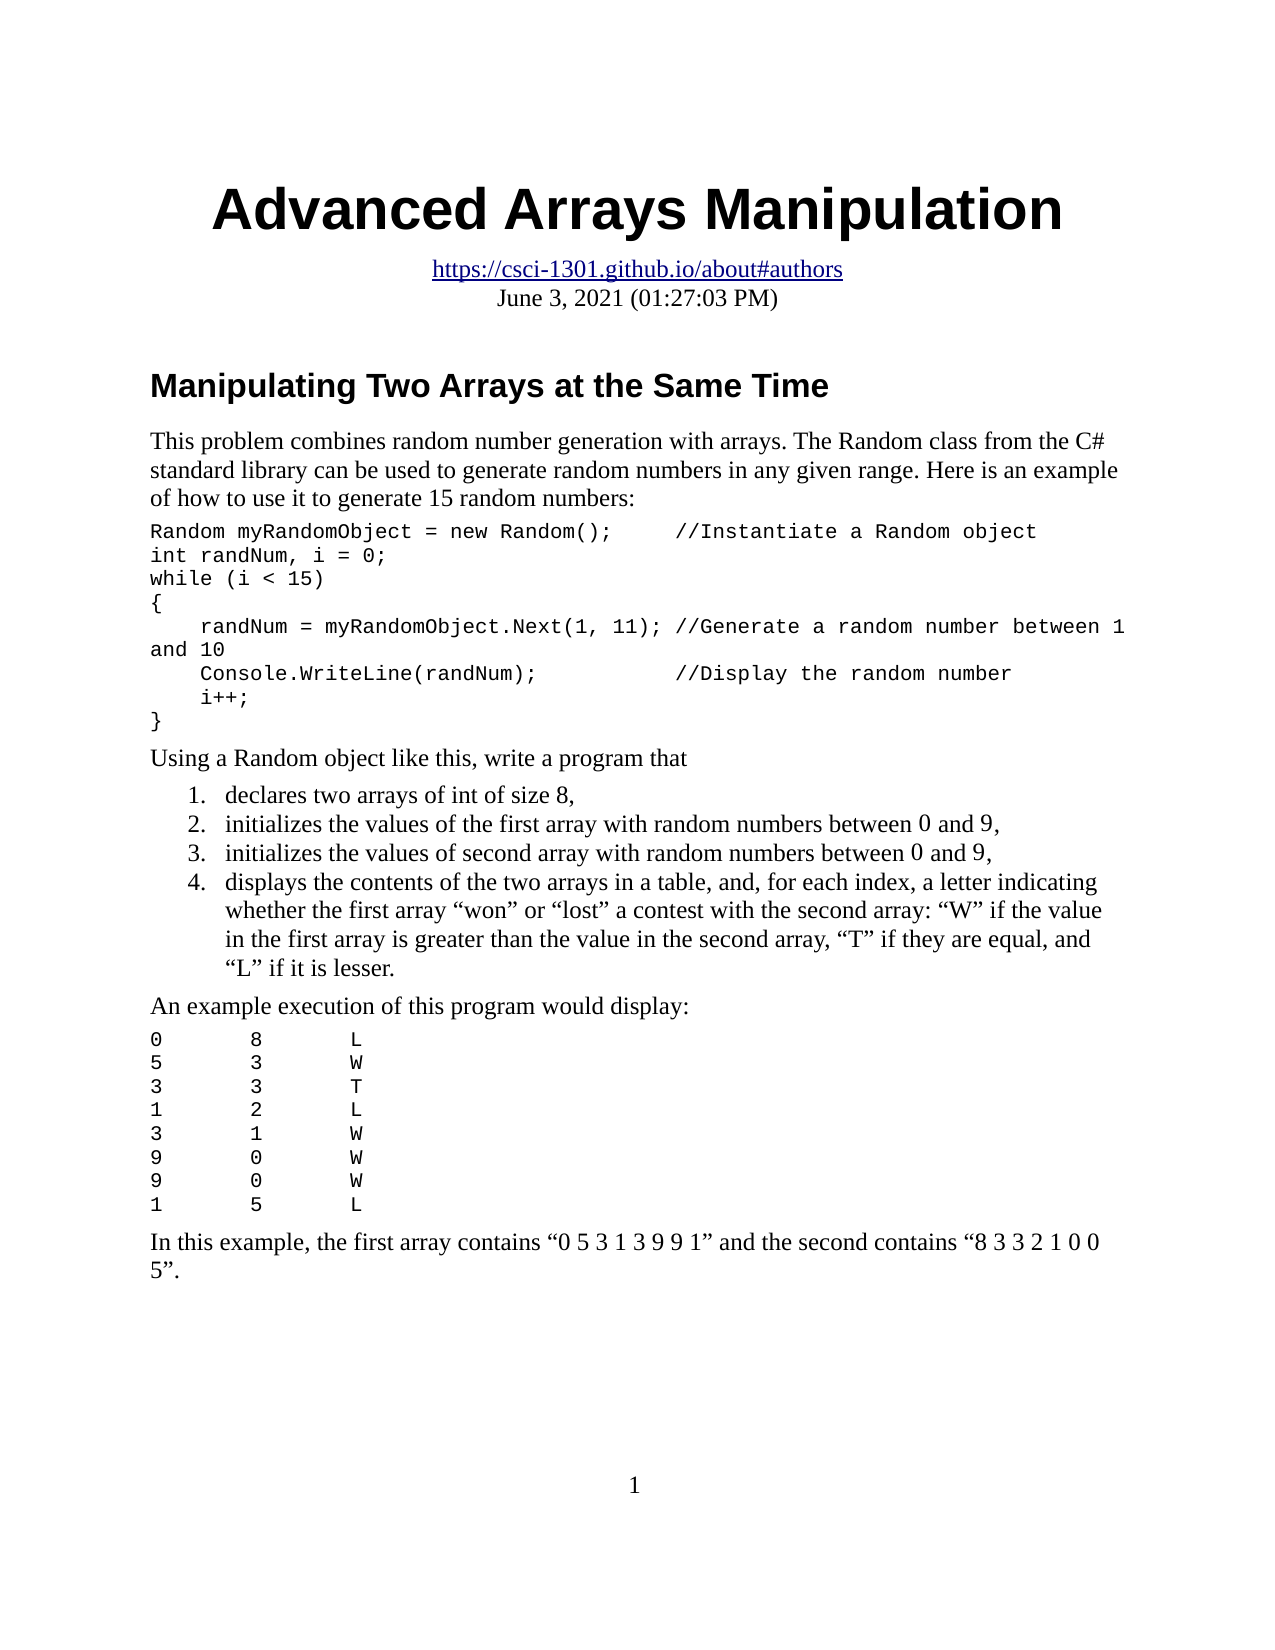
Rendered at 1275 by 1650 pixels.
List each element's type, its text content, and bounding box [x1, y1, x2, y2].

list initializes the values of the first array with random numbers between and , [187, 809, 1125, 838]
text This problem combines random number generation with arrays. The Random class from the C# standard library can be used to generate random numbers in any given range. Here is an example of how to use it to generate 15 random numbers: [150, 426, 1125, 512]
text int randNum, i = 0; [150, 545, 1125, 568]
text 1 5 L [150, 1194, 1125, 1218]
text 0 8 L [150, 1028, 1125, 1052]
text 3 3 T [150, 1076, 1125, 1099]
text randNum = myRandomObject.Next(1, 11); //Generate a random number between 1 and 10 [150, 616, 1125, 663]
text 9 0 W [150, 1147, 1125, 1170]
text 9 0 W [150, 1170, 1125, 1194]
list initializes the values of second array with random numbers between and , [187, 838, 1125, 867]
text In this example, the first array contains “0 5 3 1 3 9 9 1” and the second contains “8 3 3 2 1 0 0 5”. [150, 1227, 1125, 1284]
text } [150, 710, 1125, 734]
text Using a Random object like this, write a program that [150, 743, 1125, 772]
text 3 1 W [150, 1123, 1125, 1147]
list declares two arrays of int of size 8, [187, 781, 1125, 809]
text { [150, 592, 1125, 616]
subtitle Manipulating Two Arrays at the Same Time [150, 366, 1125, 404]
text Random myRandomObject = new Random(); //Instantiate a Random object [150, 521, 1125, 545]
text 5 3 W [150, 1052, 1125, 1076]
text i++; [150, 687, 1125, 710]
text June 3, 2021 (01:27:03 PM) [150, 283, 1125, 312]
text while (i < 15) [150, 568, 1125, 592]
list displays the contents of the two arrays in a table, and, for each index, a letter indicating whether the first array “won” or “lost” a contest with the second array: “W” if the value in the first array is greater than the value in the second array, “T” if they are equal, and “L” if it is lesser. [187, 867, 1125, 982]
text 1 2 L [150, 1099, 1125, 1123]
text Console.WriteLine(randNum); //Display the random number [150, 663, 1125, 687]
title Advanced Arrays Manipulation [150, 175, 1125, 242]
text https://csci-1301.github.io/about#authors [150, 254, 1125, 283]
text An example execution of this program would display: [150, 991, 1125, 1019]
